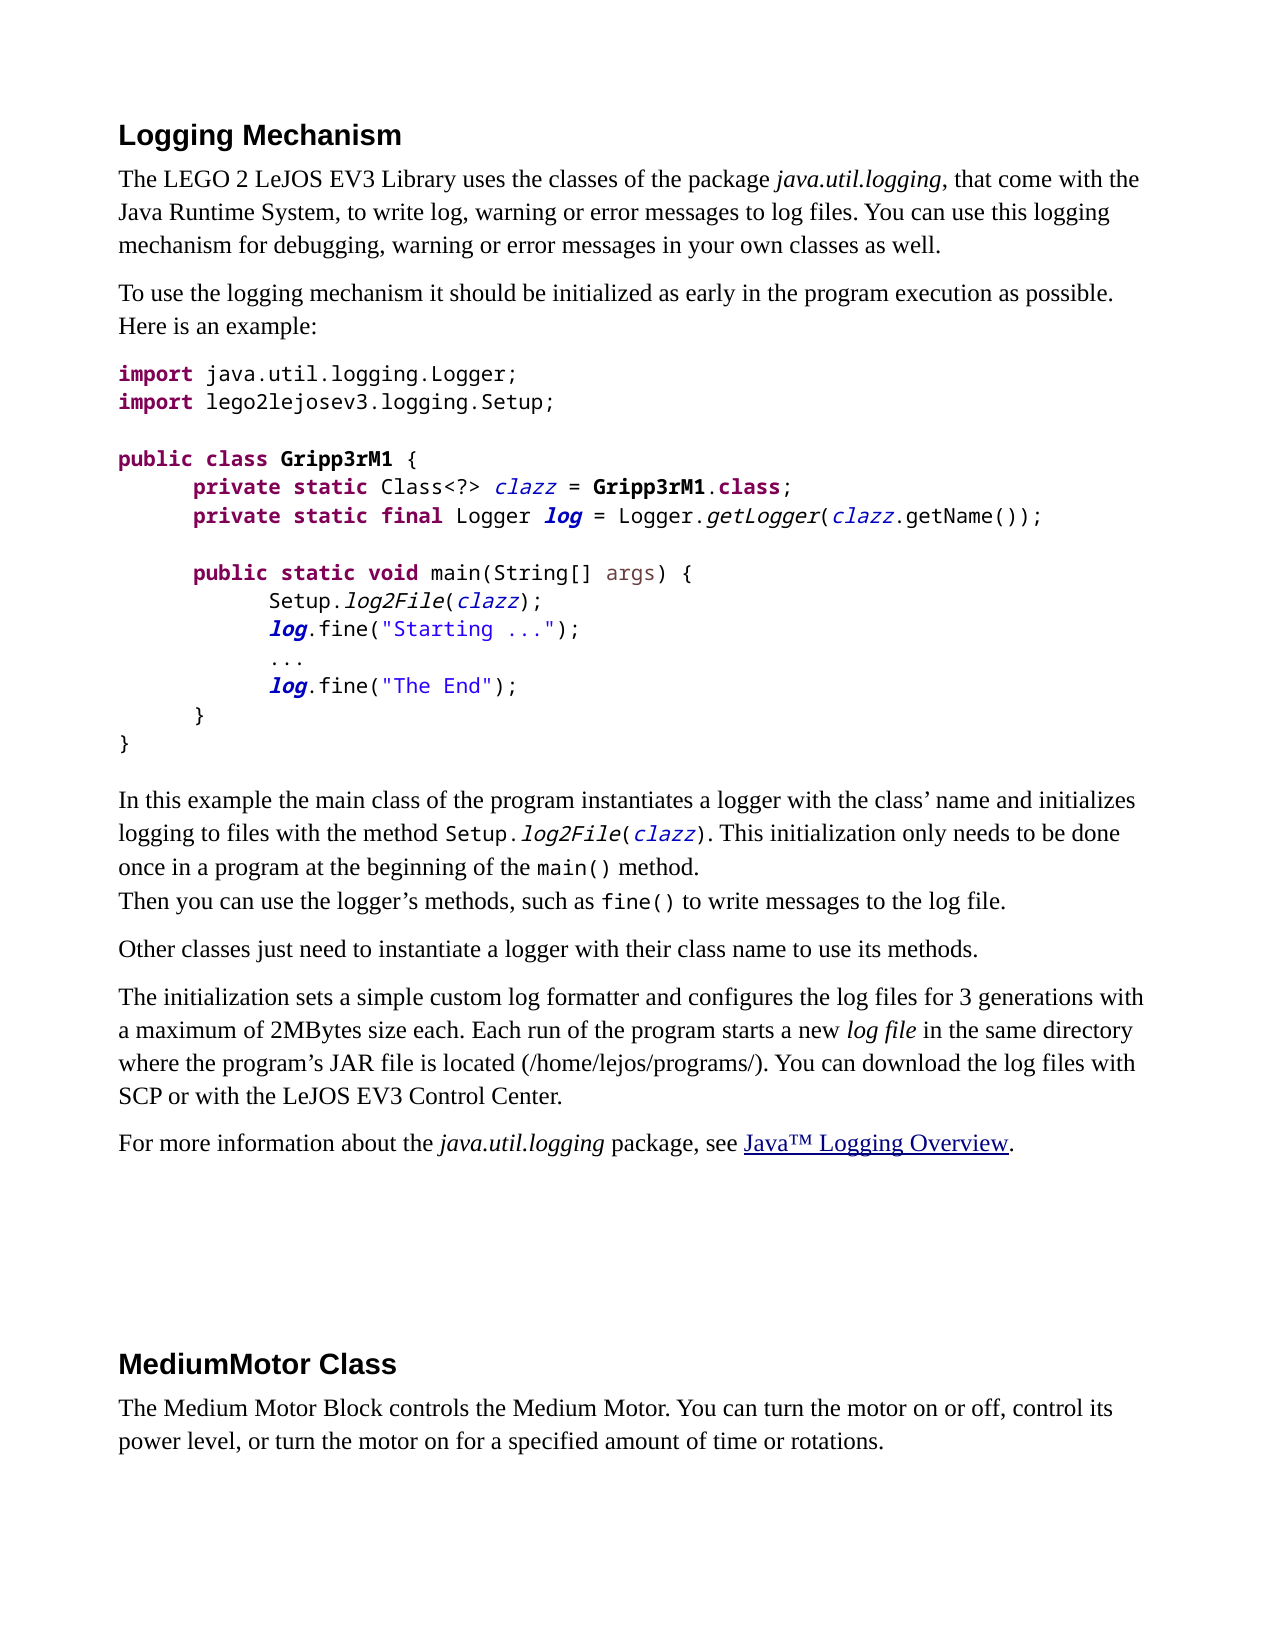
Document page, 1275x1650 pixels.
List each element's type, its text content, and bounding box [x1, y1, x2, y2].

text } [118, 700, 1157, 728]
text log.fine("Starting ..."); [118, 614, 1157, 643]
text public class Gripp3rM1 { [118, 444, 1157, 472]
subtitle MediumMotor Class [118, 1347, 1157, 1380]
text Setup.log2File(clazz); [118, 586, 1157, 614]
text For more information about the java.util.logging package, see Java™ Logging Overview. [118, 1128, 1157, 1157]
text Other classes just need to instantiate a logger with their class name to use its methods. [118, 934, 1157, 963]
text import lego2lejosev3.logging.Setup; [118, 387, 1157, 416]
text private static Class<?> clazz = Gripp3rM1.class; [118, 472, 1157, 501]
text import java.util.logging.Logger; [118, 359, 1157, 387]
text private static final Logger log = Logger.getLogger(clazz.getName()); [118, 501, 1157, 529]
text public static void main(String[] args) { [118, 558, 1157, 586]
subtitle Logging Mechanism [118, 118, 1157, 152]
text ... [118, 643, 1157, 671]
text The LEGO 2 LeJOS EV3 Library uses the classes of the package java.util.logging, that come with the Java Runtime System, to write log, warning or error messages to log files. You can use this logging mechanism for debugging, warning or error messages in your own classes as well. [118, 164, 1157, 259]
text The Medium Motor Block controls the Medium Motor. You can turn the motor on or off, control its power level, or turn the motor on for a specified amount of time or rotations. [118, 1393, 1157, 1455]
text The initialization sets a simple custom log formatter and configures the log files for 3 generations with a maximum of 2MBytes size each. Each run of the program starts a new log file in the same directory where the program’s JAR file is located (/home/lejos/programs/). You can download the log files with SCP or with the LeJOS EV3 Control Center. [118, 982, 1157, 1109]
text To use the logging mechanism it should be initialized as early in the program execution as possible. Here is an example: [118, 278, 1157, 340]
text In this example the main class of the program instantiates a logger with the class’ name and initializes logging to files with the method Setup.log2File(clazz). This initialization only needs to be done once in a program at the beginning of the main() method. Then you can use the logger’s methods, such as fine() to write messages to the log file. [118, 785, 1157, 915]
text } [118, 728, 1157, 757]
text log.fine("The End"); [118, 671, 1157, 700]
